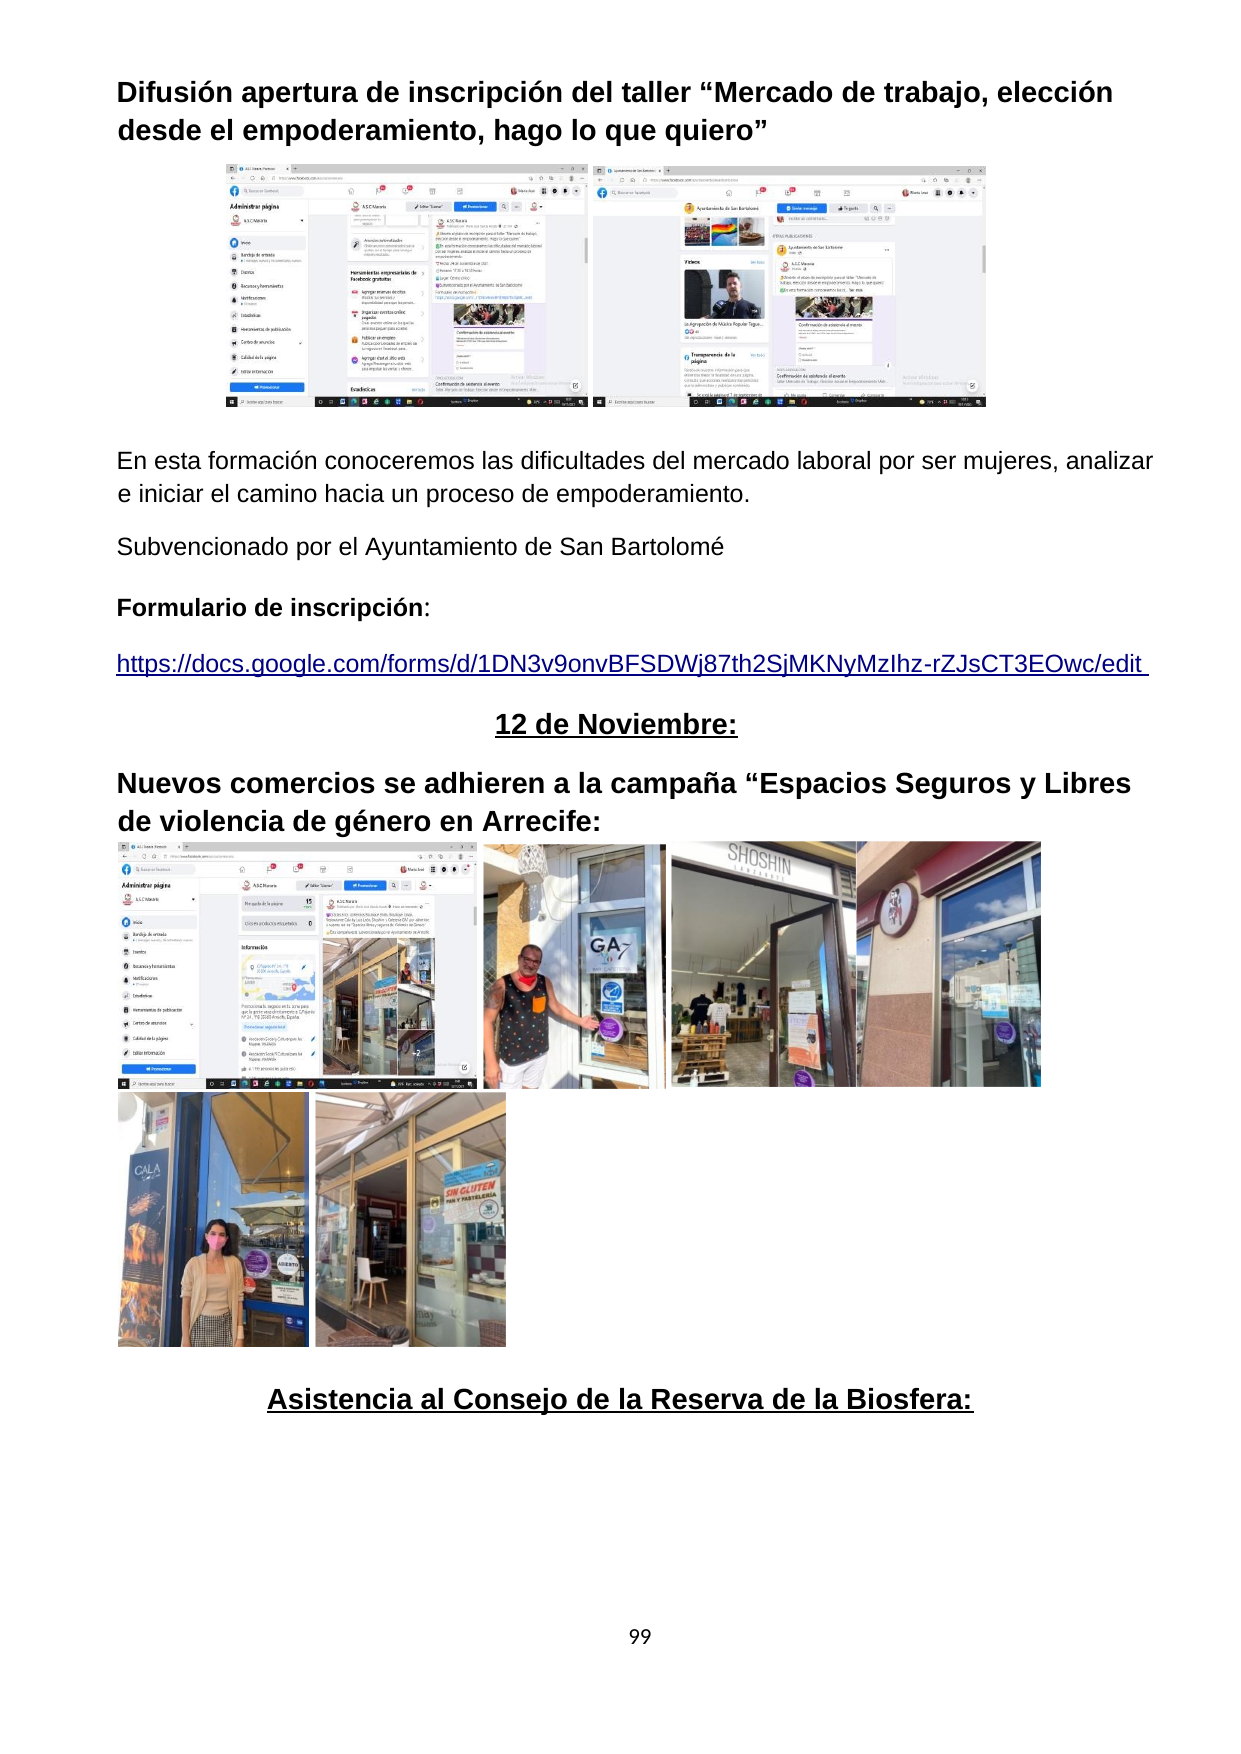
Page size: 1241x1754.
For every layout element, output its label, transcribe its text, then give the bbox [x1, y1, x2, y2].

text 12 de Noviembre: [88, 707, 1152, 741]
text Subvencionado por el Ayuntamiento de San Bartolomé [116, 532, 1166, 561]
text Formulario de inscripción: [116, 590, 1180, 624]
text Nuevos comercios se adhieren a la campaña “Espacios Seguros y Libres de violencia de género en Arrecife: [116, 766, 1134, 837]
text Difusión apertura de inscripción del taller “Mercado de trabajo, elección desde el empoderamiento, hago lo que quiero” [116, 75, 1166, 146]
text Asistencia al Consejo de la Reserva de la Biosfera: [267, 1382, 1196, 1416]
text https://docs.google.com/forms/d/1DN3v9onvBFSDWj87th2SjMKNyMzIhz-rZJsCT3EOwc/edit [116, 649, 1152, 678]
text En esta formación conoceremos las dificultades del mercado laboral por ser mujeres, analizar e iniciar el camino hacia un proceso de empoderamiento. [116, 446, 1155, 507]
